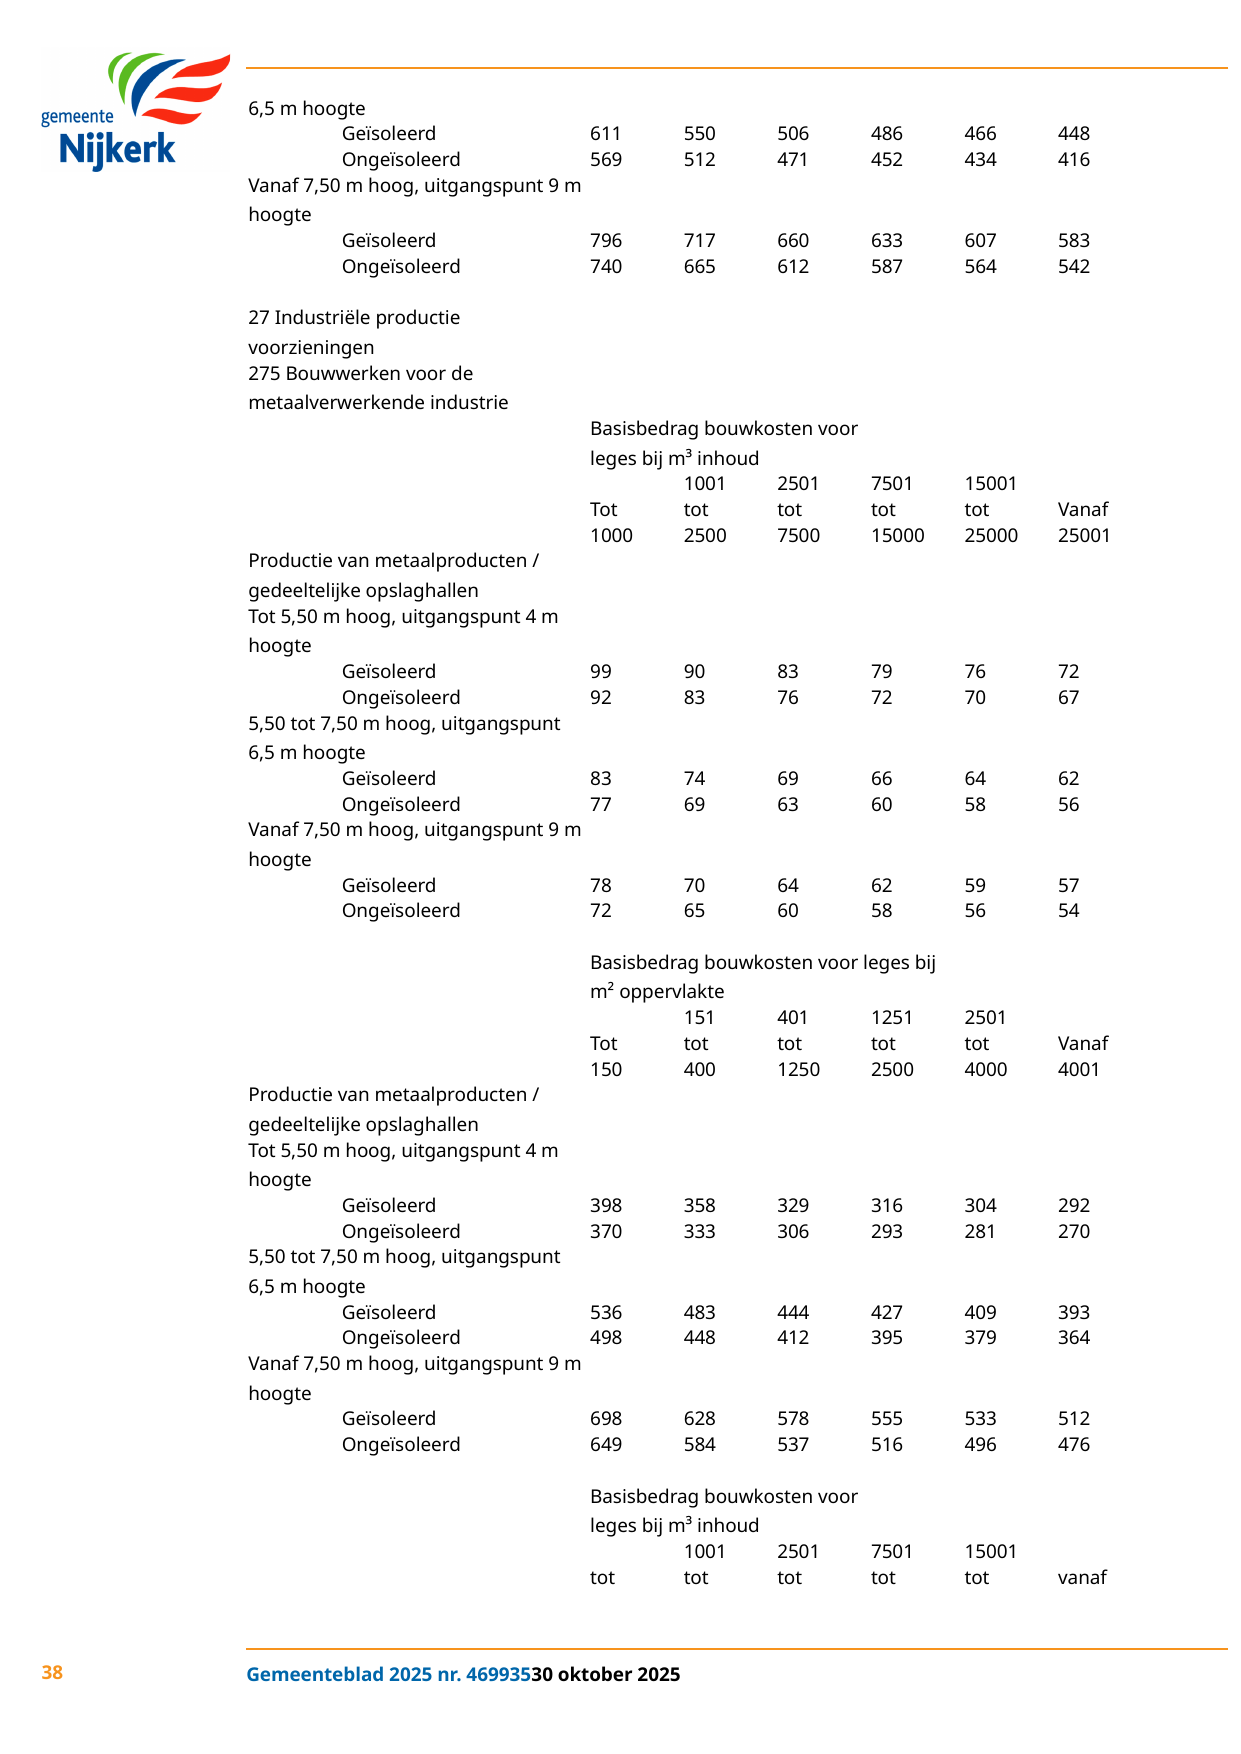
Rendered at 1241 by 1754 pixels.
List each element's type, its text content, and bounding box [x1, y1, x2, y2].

table_cell [1058, 710, 1152, 765]
table_cell [590, 1350, 683, 1406]
table_cell [342, 1056, 590, 1081]
table_cell [342, 279, 590, 304]
table_cell 54 [1058, 898, 1152, 923]
table_cell [590, 603, 683, 658]
table_cell 150 [590, 1056, 683, 1081]
table_cell tot [590, 1564, 683, 1589]
table_cell [684, 1137, 777, 1192]
table_cell 67 [1058, 684, 1152, 710]
table_cell [590, 470, 683, 496]
table_cell [684, 172, 777, 227]
table_cell 740 [590, 253, 683, 279]
table_cell Basisbedrag bouwkosten voor leges bij m² oppervlakte [590, 949, 964, 1004]
table_cell 2500 [684, 522, 777, 548]
table_cell [964, 1457, 1058, 1483]
table_cell Vanaf 7,50 m hoog, uitgangspunt 9 m hoogte [248, 172, 590, 227]
table_cell [964, 949, 1058, 1004]
table_cell 15000 [871, 522, 964, 548]
table_cell [248, 496, 342, 522]
table_cell 536 [590, 1299, 683, 1324]
table_cell 56 [964, 898, 1058, 923]
table_cell [777, 95, 871, 121]
table_cell 512 [684, 146, 777, 172]
table_cell [1058, 1350, 1152, 1406]
table_cell [964, 1244, 1058, 1299]
table_cell 90 [684, 658, 777, 684]
table_cell 698 [590, 1406, 683, 1431]
table_cell 537 [777, 1431, 871, 1457]
table_cell [248, 949, 342, 1004]
table_cell [1058, 548, 1152, 603]
table_cell 400 [684, 1056, 777, 1081]
table_cell [1058, 603, 1152, 658]
table_cell [590, 1538, 683, 1564]
table_cell [248, 1299, 342, 1324]
table_cell 412 [777, 1325, 871, 1350]
table_cell Vanaf [1058, 496, 1152, 522]
table_cell [684, 816, 777, 872]
table_cell 25000 [964, 522, 1058, 548]
table_cell Geïsoleerd [342, 121, 590, 146]
table_cell [964, 548, 1058, 603]
table_cell [871, 548, 964, 603]
table_cell [777, 548, 871, 603]
table_cell [248, 1406, 342, 1431]
table_cell [342, 949, 590, 1004]
table_cell [871, 1137, 964, 1192]
table_cell [1058, 1081, 1152, 1137]
table_cell [248, 1056, 342, 1081]
table_cell tot [684, 1030, 777, 1056]
table_cell [248, 1325, 342, 1350]
table_cell 7500 [777, 522, 871, 548]
table_cell 587 [871, 253, 964, 279]
table_cell 60 [871, 791, 964, 816]
table_cell 292 [1058, 1192, 1152, 1218]
table_cell 427 [871, 1299, 964, 1324]
table_cell 1000 [590, 522, 683, 548]
table_cell 444 [777, 1299, 871, 1324]
table_cell 59 [964, 872, 1058, 897]
table_cell [248, 765, 342, 791]
table_cell [590, 923, 683, 949]
table_cell [590, 360, 683, 415]
table_cell 584 [684, 1431, 777, 1457]
table_cell 395 [871, 1325, 964, 1350]
table_cell 306 [777, 1218, 871, 1243]
table_cell [590, 305, 683, 360]
table_cell [871, 710, 964, 765]
table_cell 416 [1058, 146, 1152, 172]
table_cell Ongeïsoleerd [342, 146, 590, 172]
table_cell 486 [871, 121, 964, 146]
table_cell 83 [777, 658, 871, 684]
table_cell [1058, 279, 1152, 304]
table_cell Tot 5,50 m hoog, uitgangspunt 4 m hoogte [248, 603, 590, 658]
table_cell 569 [590, 146, 683, 172]
table_cell 65 [684, 898, 777, 923]
table_cell tot [777, 1030, 871, 1056]
table_cell 72 [871, 684, 964, 710]
table_cell tot [871, 1564, 964, 1589]
table_cell [248, 1564, 342, 1589]
table_cell Geïsoleerd [342, 1192, 590, 1218]
table_cell [342, 1457, 590, 1483]
table_cell [590, 1244, 683, 1299]
table_cell [871, 923, 964, 949]
table_cell 333 [684, 1218, 777, 1243]
table_cell Productie van metaalproducten / gedeeltelijke opslaghallen [248, 548, 590, 603]
table_cell [1058, 1244, 1152, 1299]
table_cell 612 [777, 253, 871, 279]
table_cell [248, 1457, 342, 1483]
table_cell [1058, 172, 1152, 227]
table_cell Tot [590, 1030, 683, 1056]
table_cell [777, 603, 871, 658]
table_cell [590, 548, 683, 603]
table_cell [248, 791, 342, 816]
table_cell [342, 923, 590, 949]
table_cell 57 [1058, 872, 1152, 897]
table_cell Productie van metaalproducten / gedeeltelijke opslaghallen [248, 1081, 590, 1137]
table_cell [248, 684, 342, 710]
table_cell Vanaf [1058, 1030, 1152, 1056]
table_cell [777, 710, 871, 765]
table_cell [590, 95, 683, 121]
table_cell [684, 548, 777, 603]
table_cell 434 [964, 146, 1058, 172]
table_cell 6,5 m hoogte [248, 95, 590, 121]
table_cell [248, 1538, 342, 1564]
table_cell 5,50 tot 7,50 m hoog, uitgangspunt 6,5 m hoogte [248, 710, 590, 765]
table_cell [684, 279, 777, 304]
table_cell tot [871, 1030, 964, 1056]
table_cell 83 [684, 684, 777, 710]
table_cell Geïsoleerd [342, 658, 590, 684]
table_cell [1058, 1483, 1152, 1538]
table_cell [684, 360, 777, 415]
table_cell 56 [1058, 791, 1152, 816]
table_cell [248, 872, 342, 897]
table_cell 633 [871, 227, 964, 253]
table_cell 76 [964, 658, 1058, 684]
table_cell [964, 360, 1058, 415]
table_cell tot [871, 496, 964, 522]
table_cell [248, 470, 342, 496]
table_cell [777, 305, 871, 360]
table_cell [590, 1081, 683, 1137]
table_cell Ongeïsoleerd [342, 898, 590, 923]
table_cell Geïsoleerd [342, 227, 590, 253]
table_cell [248, 1218, 342, 1243]
table_cell Basisbedrag bouwkosten voor leges bij m³ inhoud [590, 1483, 871, 1538]
table_cell [871, 603, 964, 658]
table_cell 471 [777, 146, 871, 172]
table_cell 2500 [871, 1056, 964, 1081]
table_cell 550 [684, 121, 777, 146]
table_cell vanaf [1058, 1564, 1152, 1589]
table_cell 512 [1058, 1406, 1152, 1431]
table_cell 151 [684, 1004, 777, 1030]
table_cell 275 Bouwwerken voor de metaalverwerkende industrie [248, 360, 590, 415]
table_cell Geïsoleerd [342, 872, 590, 897]
table_cell 448 [1058, 121, 1152, 146]
table_cell 448 [684, 1325, 777, 1350]
table_cell 466 [964, 121, 1058, 146]
table_cell 358 [684, 1192, 777, 1218]
table_cell Tot [590, 496, 683, 522]
table_cell Vanaf 7,50 m hoog, uitgangspunt 9 m hoogte [248, 1350, 590, 1406]
table_cell [964, 923, 1058, 949]
table_cell [1058, 1538, 1152, 1564]
table_cell [871, 360, 964, 415]
table_cell [777, 1137, 871, 1192]
table_cell 62 [871, 872, 964, 897]
table_cell 578 [777, 1406, 871, 1431]
table_cell [871, 415, 964, 470]
table_cell [248, 146, 342, 172]
table_cell [248, 1431, 342, 1457]
table_cell Ongeïsoleerd [342, 1218, 590, 1243]
table_cell 1001 [684, 470, 777, 496]
table_cell 628 [684, 1406, 777, 1431]
table_cell [964, 95, 1058, 121]
table_cell [248, 253, 342, 279]
table_cell [871, 1244, 964, 1299]
table_cell [248, 1004, 342, 1030]
table_cell 452 [871, 146, 964, 172]
table_cell [342, 470, 590, 496]
table_cell [964, 172, 1058, 227]
table_cell [871, 172, 964, 227]
picture [41, 47, 231, 172]
table_cell 64 [964, 765, 1058, 791]
table_cell [1058, 470, 1152, 496]
table_cell [1058, 949, 1152, 1004]
table_cell 316 [871, 1192, 964, 1218]
table_cell [248, 522, 342, 548]
table_cell [248, 658, 342, 684]
table_cell 533 [964, 1406, 1058, 1431]
table_cell 1001 [684, 1538, 777, 1564]
table_cell Ongeïsoleerd [342, 684, 590, 710]
table_cell [964, 1081, 1058, 1137]
table_cell [590, 172, 683, 227]
table_cell [684, 923, 777, 949]
table_cell 79 [871, 658, 964, 684]
table_cell [248, 1030, 342, 1056]
table_cell Basisbedrag bouwkosten voor leges bij m³ inhoud [590, 415, 871, 470]
table_cell Ongeïsoleerd [342, 1325, 590, 1350]
table_cell tot [777, 496, 871, 522]
table_cell [871, 1350, 964, 1406]
table_cell Vanaf 7,50 m hoog, uitgangspunt 9 m hoogte [248, 816, 590, 872]
table_cell 583 [1058, 227, 1152, 253]
table_cell [1058, 1137, 1152, 1192]
table_cell [684, 1350, 777, 1406]
table_cell 62 [1058, 765, 1152, 791]
table_cell 58 [964, 791, 1058, 816]
table_cell Tot 5,50 m hoog, uitgangspunt 4 m hoogte [248, 1137, 590, 1192]
table_cell 83 [590, 765, 683, 791]
table_cell 409 [964, 1299, 1058, 1324]
table_cell 15001 [964, 1538, 1058, 1564]
table_cell [1058, 1004, 1152, 1030]
table_cell 15001 [964, 470, 1058, 496]
table_cell [248, 415, 342, 470]
table_cell [342, 415, 590, 470]
table_cell [248, 923, 342, 949]
table_cell [964, 415, 1058, 470]
table_cell 555 [871, 1406, 964, 1431]
table_cell Ongeïsoleerd [342, 253, 590, 279]
table_cell 476 [1058, 1431, 1152, 1457]
table_cell [964, 603, 1058, 658]
table_cell [777, 172, 871, 227]
table_cell 293 [871, 1218, 964, 1243]
table_cell [871, 95, 964, 121]
table_cell [1058, 923, 1152, 949]
table_cell Ongeïsoleerd [342, 791, 590, 816]
table_cell [248, 1483, 342, 1538]
table_cell 607 [964, 227, 1058, 253]
table_cell 1250 [777, 1056, 871, 1081]
table_cell 58 [871, 898, 964, 923]
table_cell [684, 1244, 777, 1299]
table_cell [1058, 415, 1152, 470]
table_cell 69 [777, 765, 871, 791]
table_cell 4000 [964, 1056, 1058, 1081]
table_cell 398 [590, 1192, 683, 1218]
table_cell [777, 923, 871, 949]
table_cell [342, 522, 590, 548]
table_cell 401 [777, 1004, 871, 1030]
table_cell 70 [964, 684, 1058, 710]
table_cell 7501 [871, 470, 964, 496]
table_cell 281 [964, 1218, 1058, 1243]
table_cell [777, 1350, 871, 1406]
table_cell 2501 [777, 1538, 871, 1564]
table_cell [1058, 305, 1152, 360]
table_cell 660 [777, 227, 871, 253]
table_cell 63 [777, 791, 871, 816]
table_cell tot [964, 1030, 1058, 1056]
table_cell [964, 305, 1058, 360]
table_cell 370 [590, 1218, 683, 1243]
table_cell 506 [777, 121, 871, 146]
table_cell 99 [590, 658, 683, 684]
table_cell [590, 710, 683, 765]
table_cell [777, 816, 871, 872]
table_cell 92 [590, 684, 683, 710]
table_cell 66 [871, 765, 964, 791]
table_cell 77 [590, 791, 683, 816]
table_cell [590, 1004, 683, 1030]
table_cell 7501 [871, 1538, 964, 1564]
table_cell [777, 1457, 871, 1483]
table_cell 1251 [871, 1004, 964, 1030]
table_cell [1058, 95, 1152, 121]
table_cell [248, 121, 342, 146]
table_cell tot [777, 1564, 871, 1589]
table_cell 25001 [1058, 522, 1152, 548]
table_cell 4001 [1058, 1056, 1152, 1081]
table_cell Ongeïsoleerd [342, 1431, 590, 1457]
table_cell 72 [590, 898, 683, 923]
table_cell [590, 1457, 683, 1483]
table_cell tot [964, 496, 1058, 522]
table_cell 78 [590, 872, 683, 897]
table_cell [964, 1137, 1058, 1192]
table_cell 364 [1058, 1325, 1152, 1350]
table_cell Geïsoleerd [342, 1299, 590, 1324]
table_cell 498 [590, 1325, 683, 1350]
table_cell 379 [964, 1325, 1058, 1350]
table_cell [777, 279, 871, 304]
table_cell 60 [777, 898, 871, 923]
table_cell [684, 305, 777, 360]
table_cell 74 [684, 765, 777, 791]
table_cell [871, 1457, 964, 1483]
table_cell 76 [777, 684, 871, 710]
table_cell [964, 710, 1058, 765]
table_cell [777, 360, 871, 415]
table_cell 329 [777, 1192, 871, 1218]
table_cell 70 [684, 872, 777, 897]
table_cell 496 [964, 1431, 1058, 1457]
table_cell [964, 816, 1058, 872]
table_cell tot [684, 1564, 777, 1589]
table_cell [248, 279, 342, 304]
table_cell 27 Industriële productie voorzieningen [248, 305, 590, 360]
table_cell [248, 1192, 342, 1218]
table_cell [590, 816, 683, 872]
table_cell [684, 710, 777, 765]
table_cell 5,50 tot 7,50 m hoog, uitgangspunt 6,5 m hoogte [248, 1244, 590, 1299]
table_cell 72 [1058, 658, 1152, 684]
table_cell [964, 1350, 1058, 1406]
table_cell [684, 1081, 777, 1137]
table_cell [1058, 816, 1152, 872]
table_cell [871, 1483, 964, 1538]
table_cell [248, 898, 342, 923]
table_cell Geïsoleerd [342, 1406, 590, 1431]
table_cell [1058, 360, 1152, 415]
table_cell 542 [1058, 253, 1152, 279]
table_cell [342, 496, 590, 522]
table_cell 717 [684, 227, 777, 253]
table_cell Geïsoleerd [342, 765, 590, 791]
table_cell 270 [1058, 1218, 1152, 1243]
table_cell 796 [590, 227, 683, 253]
table_cell 516 [871, 1431, 964, 1457]
table_cell [684, 1457, 777, 1483]
table_cell 393 [1058, 1299, 1152, 1324]
table_cell 2501 [964, 1004, 1058, 1030]
table_cell 304 [964, 1192, 1058, 1218]
table_cell [871, 1081, 964, 1137]
table_cell [590, 1137, 683, 1192]
table_cell [871, 305, 964, 360]
table_cell tot [964, 1564, 1058, 1589]
table_cell [342, 1030, 590, 1056]
table_cell 2501 [777, 470, 871, 496]
table_cell 69 [684, 791, 777, 816]
table_cell 564 [964, 253, 1058, 279]
table_cell [777, 1244, 871, 1299]
table_cell tot [684, 496, 777, 522]
table_cell [684, 95, 777, 121]
table_cell [1058, 1457, 1152, 1483]
table_cell [964, 279, 1058, 304]
table_cell 483 [684, 1299, 777, 1324]
table_cell 611 [590, 121, 683, 146]
table_cell [871, 279, 964, 304]
table_cell [684, 603, 777, 658]
table_cell [590, 279, 683, 304]
table_cell [871, 816, 964, 872]
table_cell 665 [684, 253, 777, 279]
table_cell [342, 1004, 590, 1030]
table_cell [342, 1564, 590, 1589]
table_cell [248, 227, 342, 253]
table_cell [342, 1483, 590, 1538]
table_cell 649 [590, 1431, 683, 1457]
table_cell [964, 1483, 1058, 1538]
table_cell [777, 1081, 871, 1137]
table_cell 64 [777, 872, 871, 897]
table_cell [342, 1538, 590, 1564]
